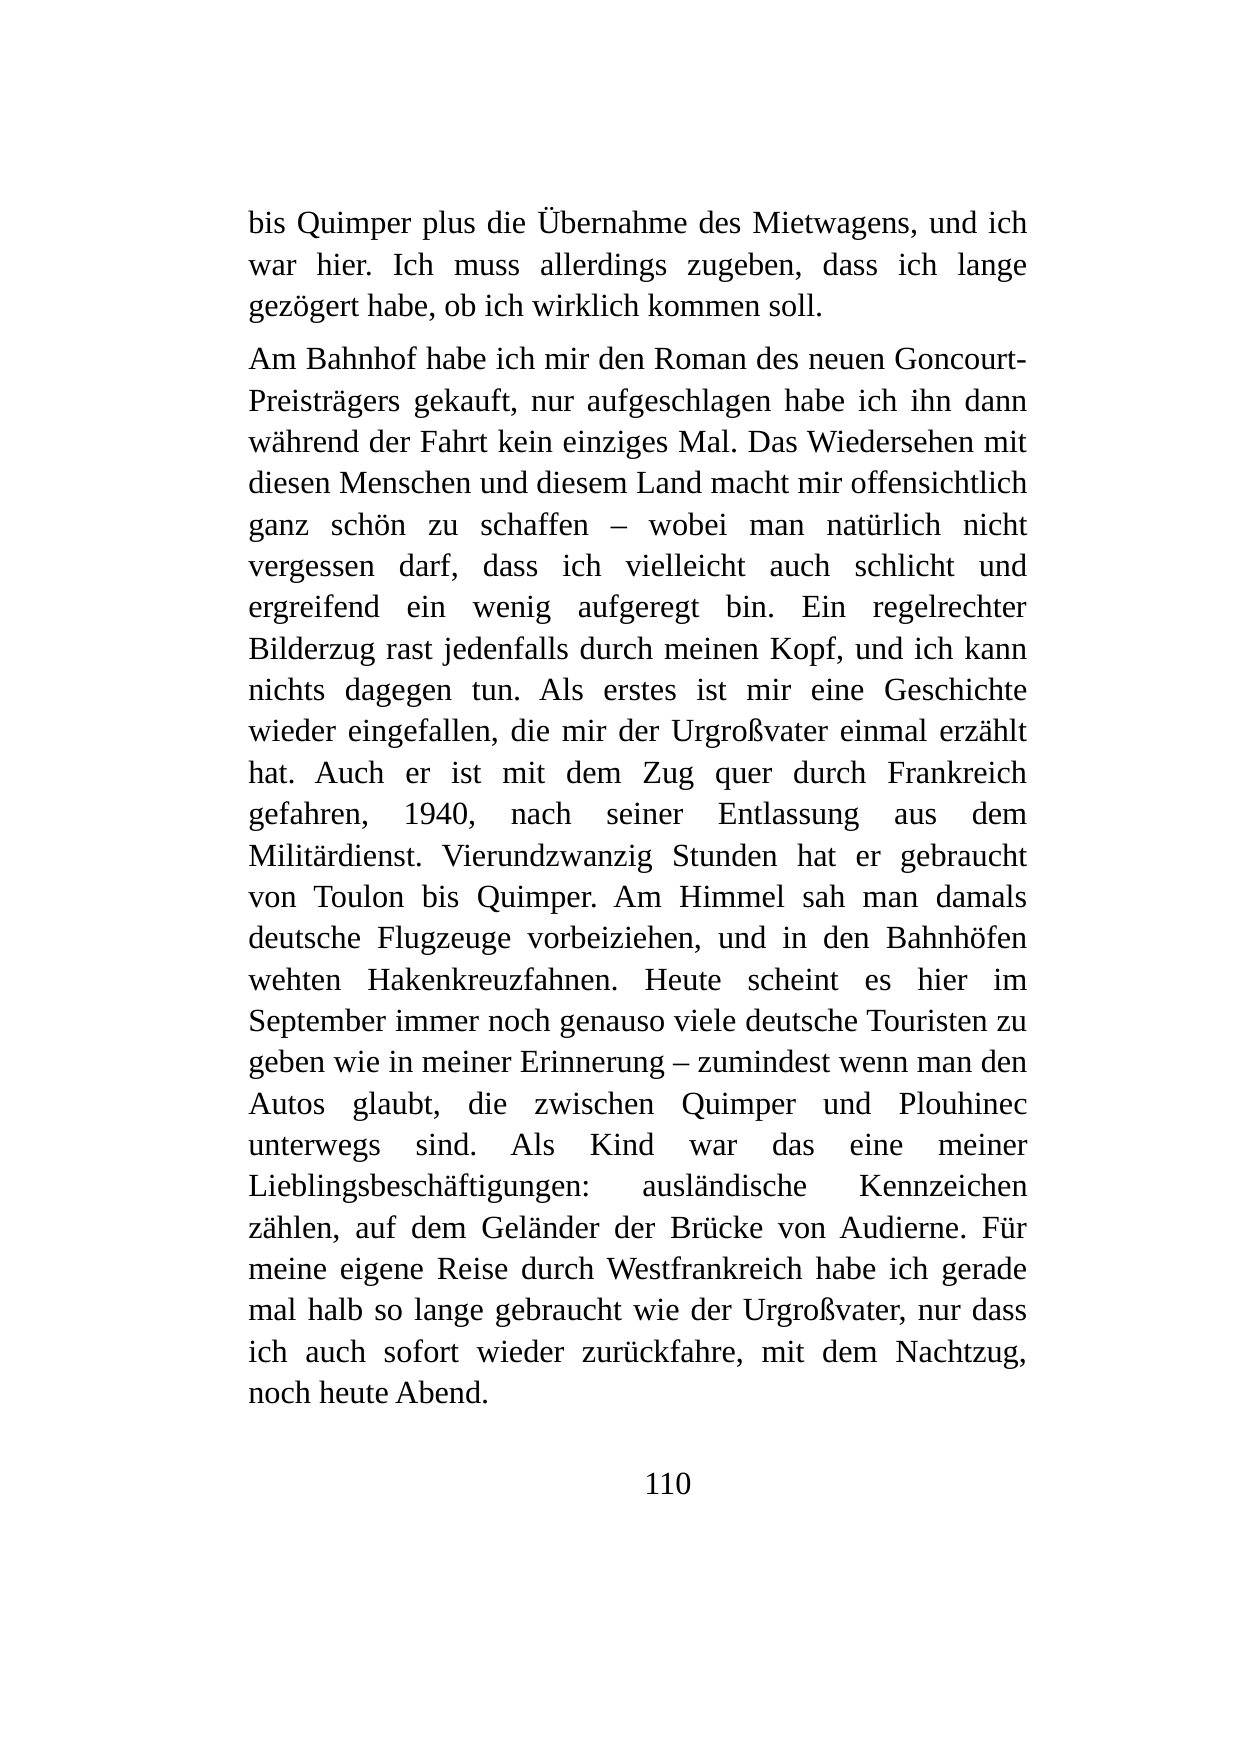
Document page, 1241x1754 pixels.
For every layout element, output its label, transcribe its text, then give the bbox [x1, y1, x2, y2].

text bis Quimper plus die Übernahme des Mietwagens, und ich war hier. Ich muss allerdings zugeben, dass ich lange gezögert habe, ob ich wirklich kommen soll. [248, 201, 1028, 325]
text Am Bahnhof habe ich mir den Roman des neuen Goncourt-Preisträgers gekauft, nur aufgeschlagen habe ich ihn dann während der Fahrt kein einziges Mal. Das Wiedersehen mit diesen Menschen und diesem Land macht mir offensichtlich ganz schön zu schaffen – wobei man natürlich nicht vergessen darf, dass ich vielleicht auch schlicht und ergreifend ein wenig aufgeregt bin. Ein regelrechter Bilderzug rast jedenfalls durch meinen Kopf, und ich kann nichts dagegen tun. Als erstes ist mir eine Geschichte wieder eingefallen, die mir der Urgroßvater einmal erzählt hat. Auch er ist mit dem Zug quer durch Frankreich gefahren, 1940, nach seiner Entlassung aus dem Militärdienst. Vierundzwanzig Stunden hat er gebraucht von Toulon bis Quimper. Am Himmel sah man damals deutsche Flugzeuge vorbeiziehen, und in den Bahnhöfen wehten Hakenkreuzfahnen. Heute scheint es hier im September immer noch genauso viele deutsche Touristen zu geben wie in meiner Erinnerung – zumindest wenn man den Autos glaubt, die zwischen Quimper und Plouhinec unterwegs sind. Als Kind war das eine meiner Lieblingsbeschäftigungen: ausländische Kennzeichen zählen, auf dem Geländer der Brücke von Audierne. Für meine eigene Reise durch Westfrankreich habe ich gerade mal halb so lange gebraucht wie der Urgroßvater, nur dass ich auch sofort wieder zurückfahre, mit dem Nachtzug, noch heute Abend. [248, 337, 1028, 1412]
